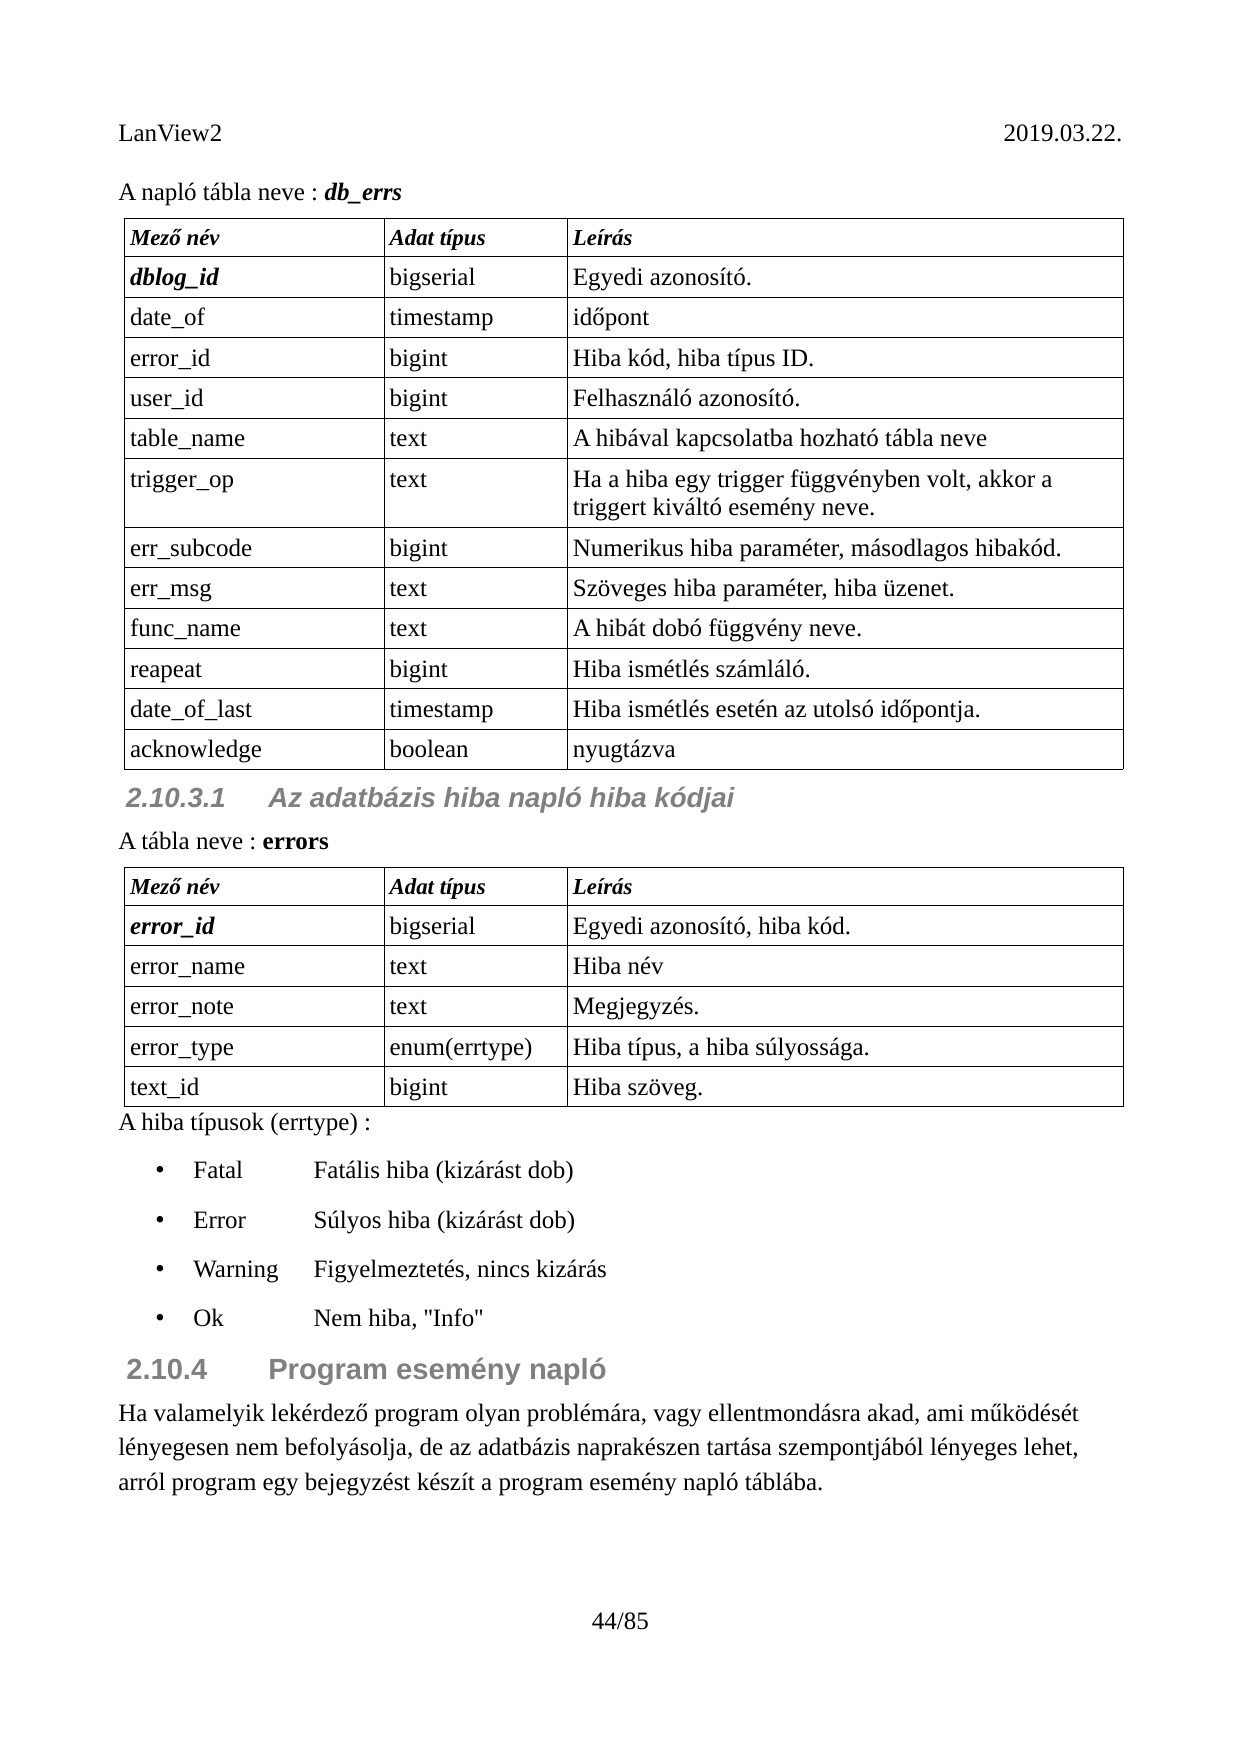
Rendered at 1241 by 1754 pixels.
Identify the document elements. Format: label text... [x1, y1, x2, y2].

table_cell func_name [125, 609, 384, 648]
table_cell Numerikus hiba paraméter, másodlagos hibakód. [568, 528, 1123, 567]
table_cell Szöveges hiba paraméter, hiba üzenet. [568, 568, 1123, 607]
table_cell user_id [125, 378, 384, 417]
text Ha valamelyik lekérdező program olyan problémára, vagy ellentmondásra akad, ami működését lényegesen nem befolyásolja, de az adatbázis naprakészen tartása szempontjából lényeges lehet, arról program egy bejegyzést készít a program esemény napló táblába. [118, 1398, 1122, 1496]
table_cell error_id [125, 338, 384, 377]
table_cell table_name [125, 419, 384, 458]
table_cell Hiba kód, hiba típus ID. [568, 338, 1123, 377]
table_cell timestamp [385, 689, 567, 728]
table_cell text [385, 946, 567, 986]
table_cell text [385, 459, 567, 527]
list Fatal Fatális hiba (kizárást dob) [156, 1156, 1122, 1184]
table_cell bigint [385, 338, 567, 377]
text A napló tábla neve : db_errs [118, 177, 1122, 206]
table_cell bigserial [385, 906, 567, 945]
text A tábla neve : errors [118, 826, 1122, 854]
table_cell A hibát dobó függvény neve. [568, 609, 1123, 648]
table_cell error_note [125, 987, 384, 1026]
table_cell Hiba szöveg. [568, 1067, 1123, 1106]
subtitle Az adatbázis hiba napló hiba kódjai [118, 781, 1122, 813]
list Ok Nem hiba, ''Info'' [156, 1303, 1122, 1332]
table_cell időpont [568, 298, 1123, 337]
table_cell reapeat [125, 649, 384, 688]
table_cell boolean [385, 730, 567, 769]
table_cell bigint [385, 1067, 567, 1106]
table_cell Hiba ismétlés esetén az utolsó időpontja. [568, 689, 1123, 728]
table_cell acknowledge [125, 730, 384, 769]
subtitle Program esemény napló [118, 1352, 1122, 1385]
table_header Mező név [125, 868, 384, 905]
table_cell Hiba ismétlés számláló. [568, 649, 1123, 688]
table_cell enum(errtype) [385, 1027, 567, 1066]
table_cell Egyedi azonosító. [568, 257, 1123, 297]
table_header Mező név [125, 219, 384, 256]
table_cell error_name [125, 946, 384, 986]
table_cell timestamp [385, 298, 567, 337]
table_cell Felhasználó azonosító. [568, 378, 1123, 417]
table_cell text [385, 419, 567, 458]
table_cell A hibával kapcsolatba hozható tábla neve [568, 419, 1123, 458]
text A hiba típusok (errtype) : [118, 1107, 1122, 1135]
table_cell text_id [125, 1067, 384, 1106]
table_header Leírás [568, 219, 1123, 256]
table_cell err_msg [125, 568, 384, 607]
table_cell Hiba név [568, 946, 1123, 986]
table_header Leírás [568, 868, 1123, 905]
table_cell bigint [385, 528, 567, 567]
table_cell error_id [125, 906, 384, 945]
table_header Adat típus [385, 868, 567, 905]
table_cell bigint [385, 378, 567, 417]
table_cell date_of_last [125, 689, 384, 728]
table_cell Ha a hiba egy trigger függvényben volt, akkor a triggert kiváltó esemény neve. [568, 459, 1123, 527]
table_cell trigger_op [125, 459, 384, 527]
table_cell bigserial [385, 257, 567, 297]
table_cell err_subcode [125, 528, 384, 567]
list Error Súlyos hiba (kizárást dob) [156, 1205, 1122, 1233]
table_cell text [385, 568, 567, 607]
table_cell error_type [125, 1027, 384, 1066]
table_cell text [385, 609, 567, 648]
table_cell Megjegyzés. [568, 987, 1123, 1026]
table_cell text [385, 987, 567, 1026]
table_header Adat típus [385, 219, 567, 256]
table_cell nyugtázva [568, 730, 1123, 769]
table_cell dblog_id [125, 257, 384, 297]
table_cell bigint [385, 649, 567, 688]
table_cell Hiba típus, a hiba súlyossága. [568, 1027, 1123, 1066]
table_cell date_of [125, 298, 384, 337]
table_cell Egyedi azonosító, hiba kód. [568, 906, 1123, 945]
list Warning Figyelmeztetés, nincs kizárás [156, 1254, 1122, 1282]
